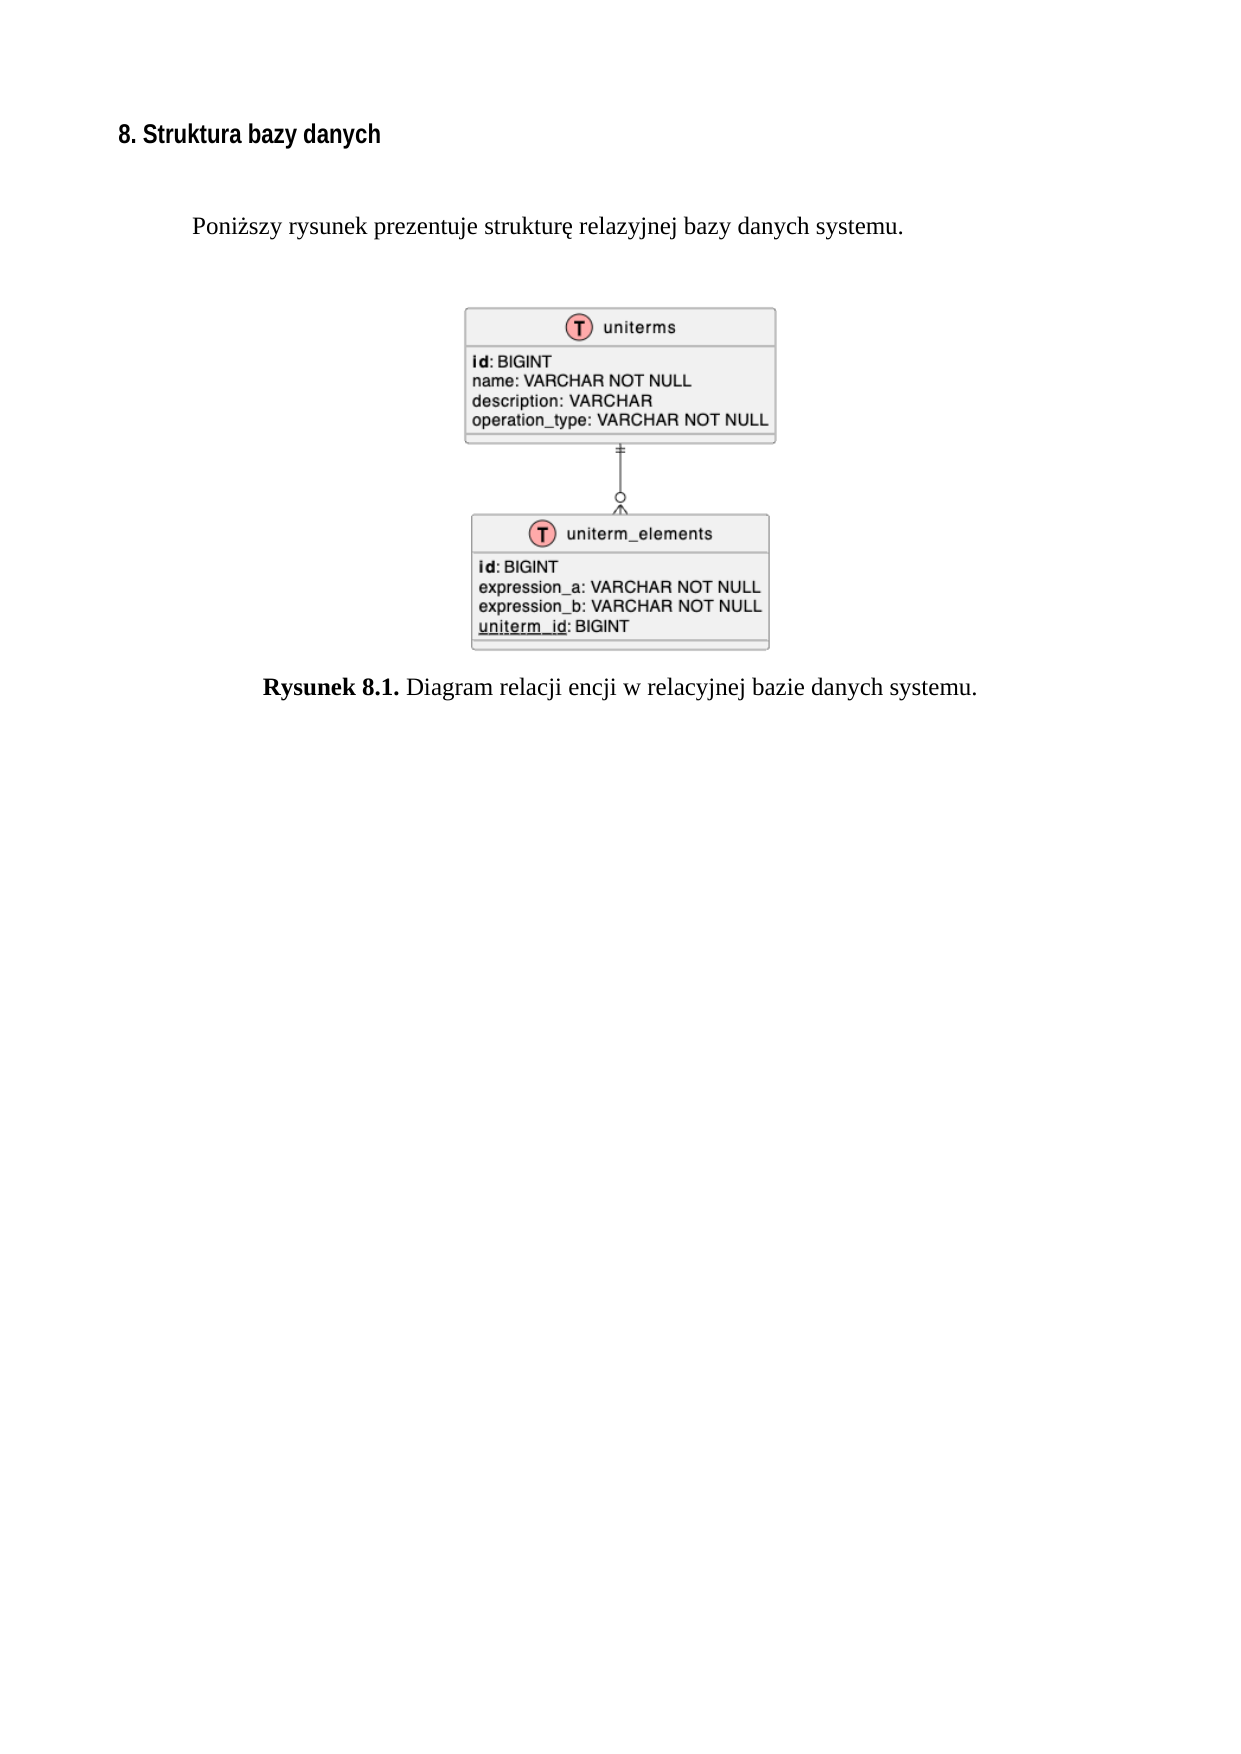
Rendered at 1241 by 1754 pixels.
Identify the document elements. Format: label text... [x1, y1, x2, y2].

picture [457, 301, 784, 657]
subtitle 8. Struktura bazy danych [118, 118, 1122, 149]
text Poniższy rysunek prezentuje strukturę relazyjnej bazy danych systemu. [118, 211, 1122, 240]
text Rysunek 8.1. Diagram relacji encji w relacyjnej bazie danych systemu. [118, 672, 1122, 701]
